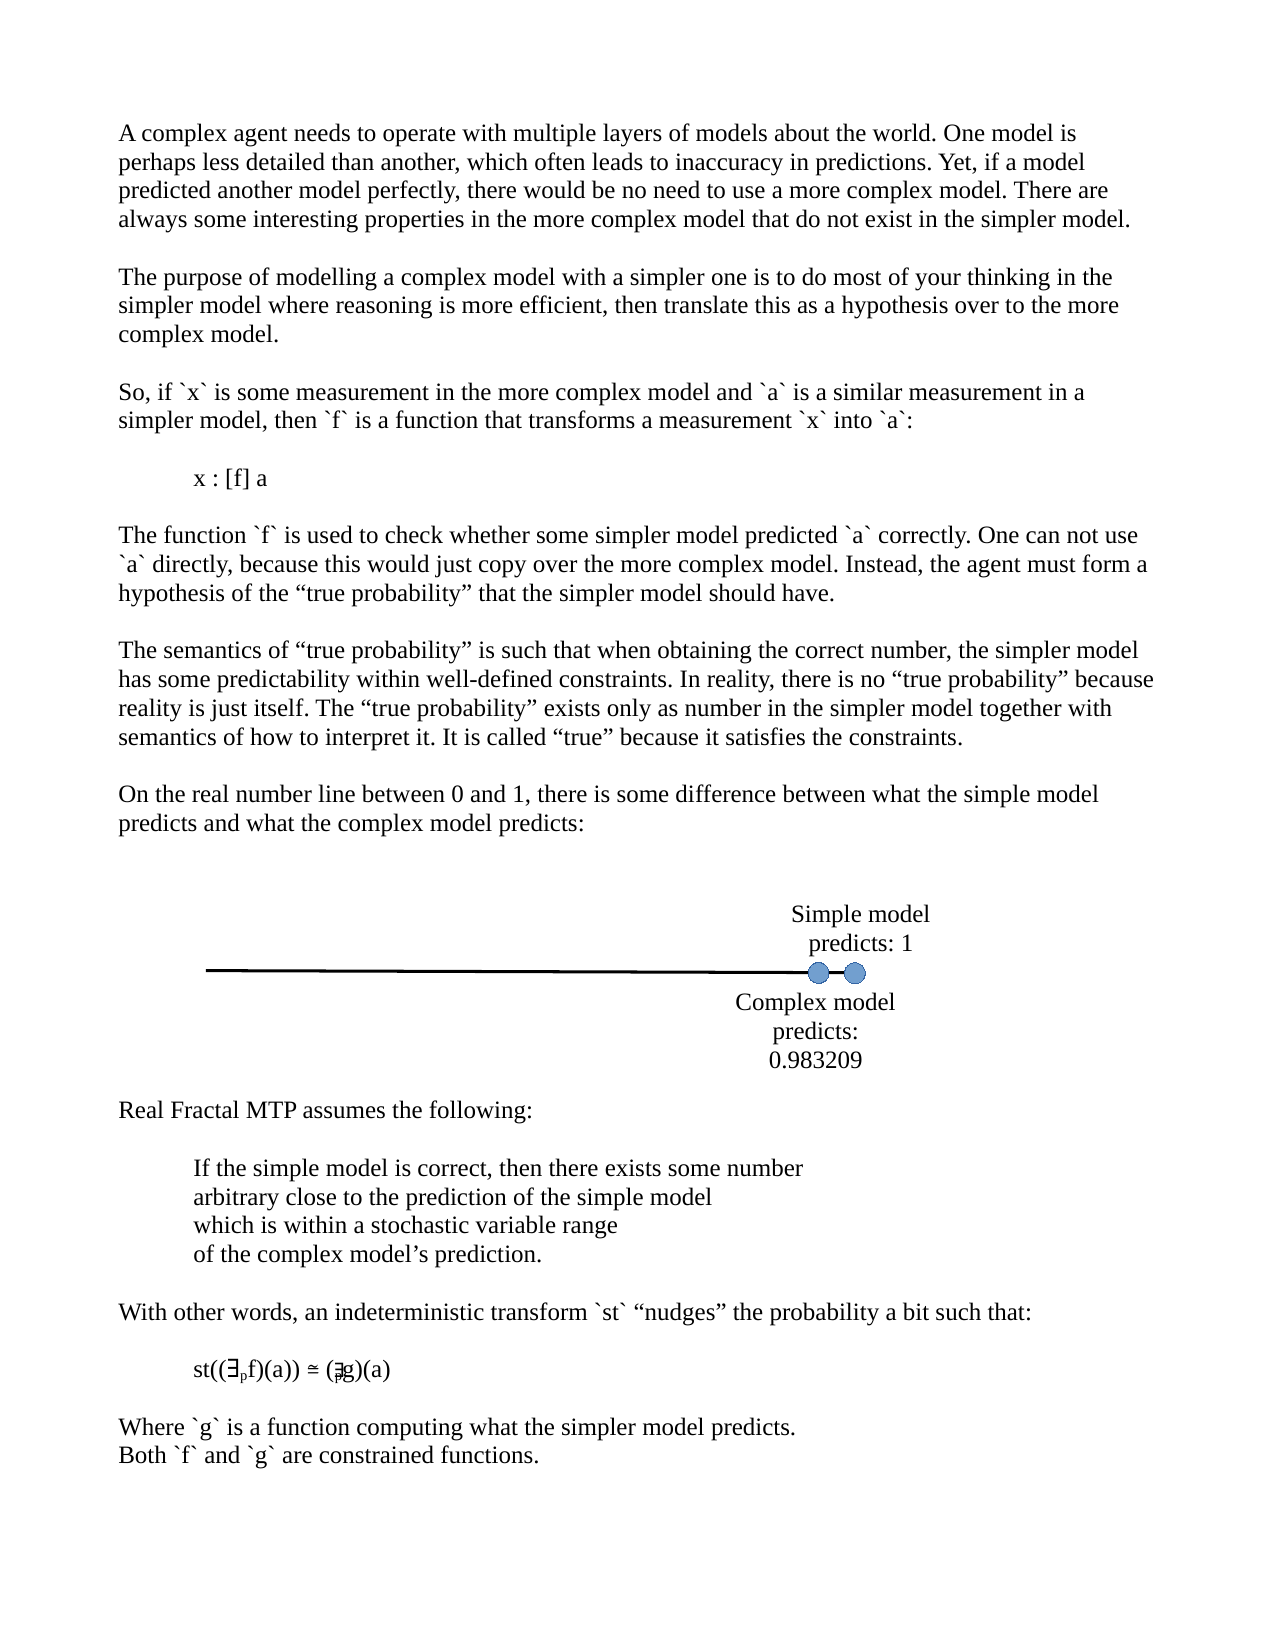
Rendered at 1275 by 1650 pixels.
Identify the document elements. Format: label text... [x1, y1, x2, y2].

text Real Fractal MTP assumes the following: [118, 1096, 1157, 1124]
text st((∃pf)(a)) ≅ (∃pg)(a) [118, 1354, 1157, 1383]
text The semantics of “true probability” is such that when obtaining the correct number, the simpler model has some predictability within well-defined constraints. In reality, there is no “true probability” because reality is just itself. The “true probability” exists only as number in the simpler model together with semantics of how to interpret it. It is called “true” because it satisfies the constraints. [118, 636, 1157, 751]
text On the real number line between 0 and 1, there is some difference between what the simple model predicts and what the complex model predicts: [118, 779, 1157, 837]
text of the complex model’s prediction. [118, 1239, 1157, 1268]
text So, if `x` is some measurement in the more complex model and `a` is a similar measurement in a simpler model, then `f` is a function that transforms a measurement `x` into `a`: [118, 377, 1157, 434]
text which is within a stochastic variable range [118, 1211, 1157, 1239]
text The purpose of modelling a complex model with a simpler one is to do most of your thinking in the simpler model where reasoning is more efficient, then translate this as a hypothesis over to the more complex model. [118, 262, 1157, 348]
text A complex agent needs to operate with multiple layers of models about the world. One model is perhaps less detailed than another, which often leads to inaccuracy in predictions. Yet, if a model predicted another model perfectly, there would be no need to use a more complex model. There are always some interesting properties in the more complex model that do not exist in the simpler model. [118, 118, 1157, 233]
text The function `f` is used to check whether some simpler model predicted `a` correctly. One can not use `a` directly, because this would just copy over the more complex model. Instead, the agent must form a hypothesis of the “true probability” that the simpler model should have. [118, 521, 1157, 607]
text x : [f] a [118, 463, 1157, 492]
text Where `g` is a function computing what the simpler model predicts. Both `f` and `g` are constrained functions. [118, 1412, 1157, 1469]
text With other words, an indeterministic transform `st` “nudges” the probability a bit such that: [118, 1297, 1157, 1326]
text If the simple model is correct, then there exists some number arbitrary close to the prediction of the simple model [118, 1153, 1157, 1211]
